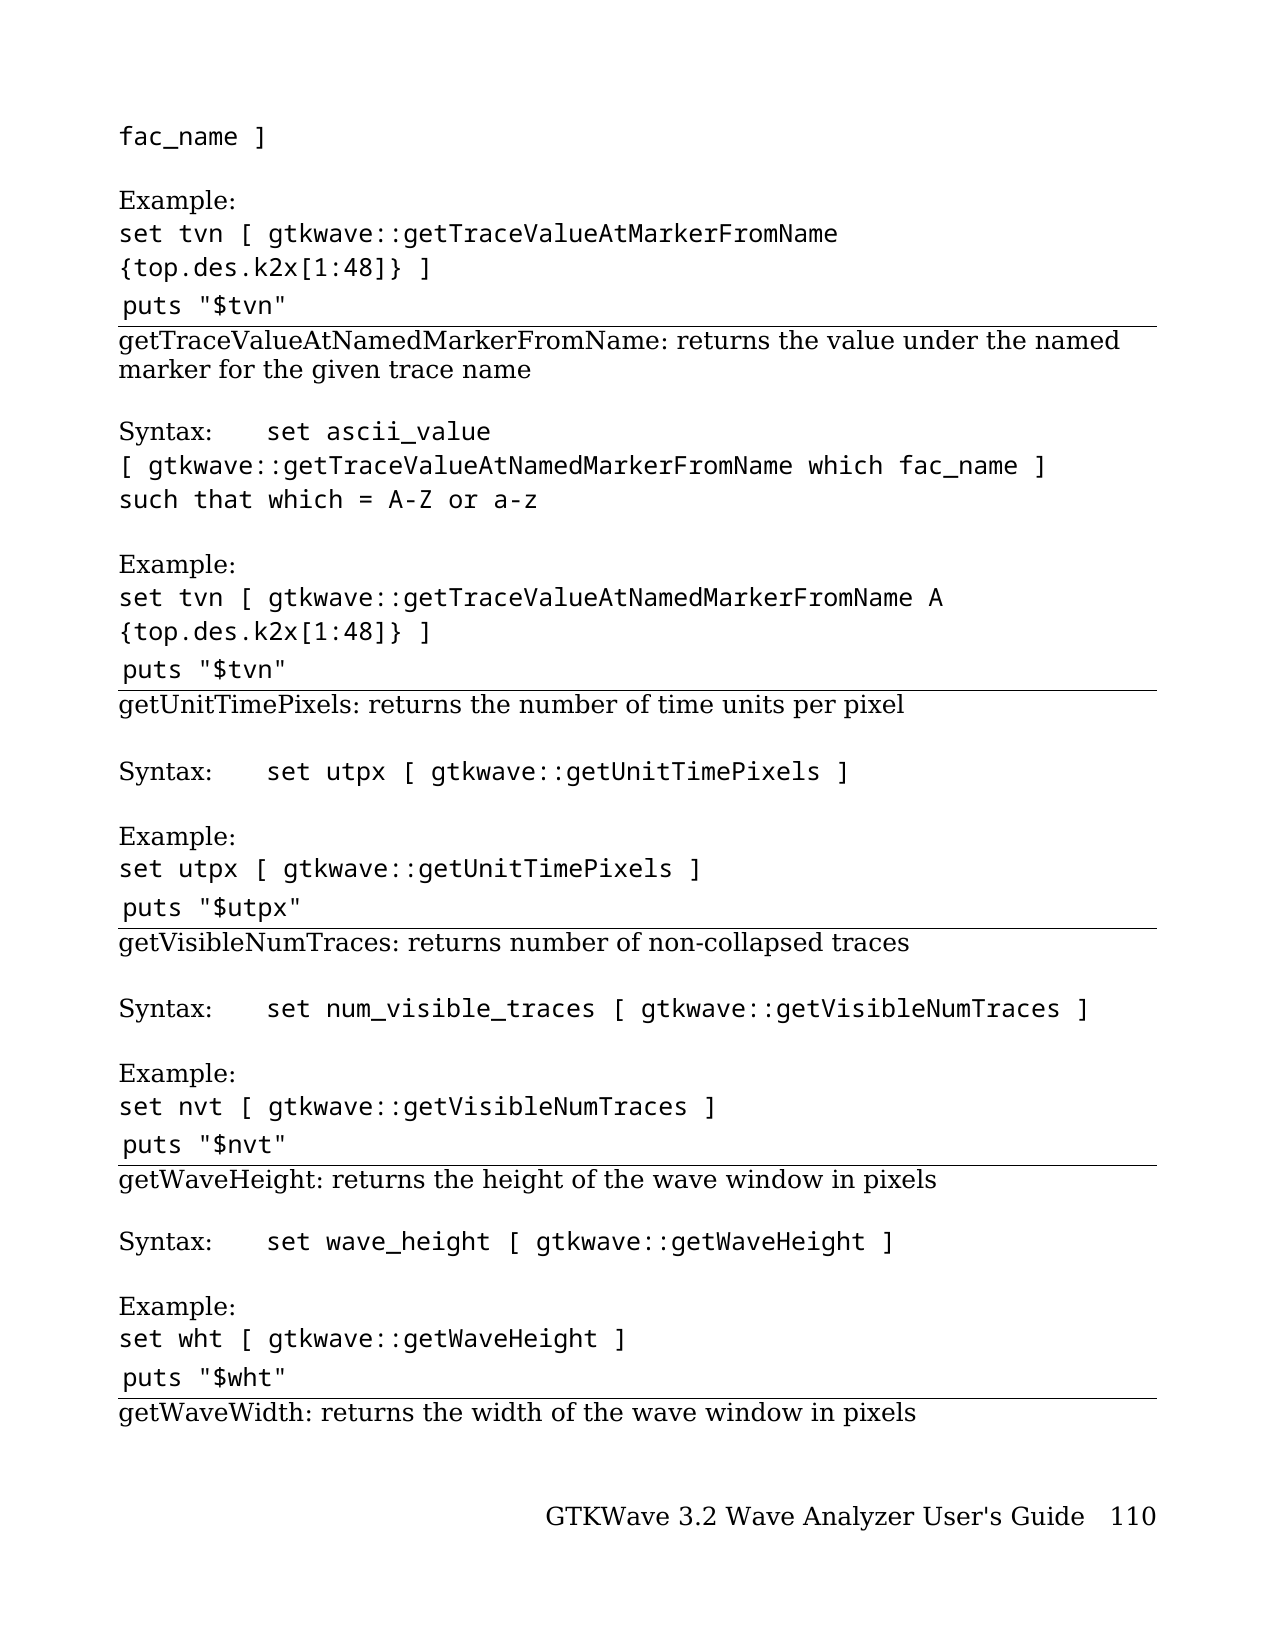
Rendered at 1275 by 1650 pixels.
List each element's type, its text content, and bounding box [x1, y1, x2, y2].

text such that which = A-Z or a-z [118, 482, 1157, 516]
text getUnitTimePixels: returns the number of time units per pixel [118, 691, 1157, 719]
text fac_name ] [118, 118, 1157, 152]
text puts "$utpx" [118, 885, 1157, 928]
text set wht [ gtkwave::getWaveHeight ] [118, 1321, 1157, 1355]
text puts "$tvn" [118, 283, 1157, 326]
text Syntax: set num_visible_traces [ gtkwave::getVisibleNumTraces ] [118, 991, 1157, 1025]
text set tvn [ gtkwave::getTraceValueAtMarkerFromName {top.des.k2x[1:48]} ] [118, 215, 1157, 283]
text puts "$wht" [118, 1355, 1157, 1398]
text getVisibleNumTraces: returns number of non-collapsed traces [118, 929, 1157, 957]
text Example: [118, 550, 1157, 579]
text getTraceValueAtNamedMarkerFromName: returns the value under the named marker for the given trace name [118, 327, 1157, 385]
text Example: [118, 1292, 1157, 1321]
text Syntax: set ascii_value [ gtkwave::getTraceValueAtNamedMarkerFromName which fac_name ] [118, 414, 1157, 482]
text Example: [118, 186, 1157, 215]
text Example: [118, 1059, 1157, 1088]
text set utpx [ gtkwave::getUnitTimePixels ] [118, 851, 1157, 885]
text Syntax: set utpx [ gtkwave::getUnitTimePixels ] [118, 754, 1157, 788]
text puts "$tvn" [118, 647, 1157, 690]
text set tvn [ gtkwave::getTraceValueAtNamedMarkerFromName A {top.des.k2x[1:48]} ] [118, 579, 1157, 647]
text set nvt [ gtkwave::getVisibleNumTraces ] [118, 1088, 1157, 1122]
text getWaveHeight: returns the height of the wave window in pixels [118, 1166, 1157, 1194]
text Example: [118, 822, 1157, 851]
text getWaveWidth: returns the width of the wave window in pixels [118, 1399, 1157, 1427]
text puts "$nvt" [118, 1122, 1157, 1165]
text Syntax: set wave_height [ gtkwave::getWaveHeight ] [118, 1224, 1157, 1258]
